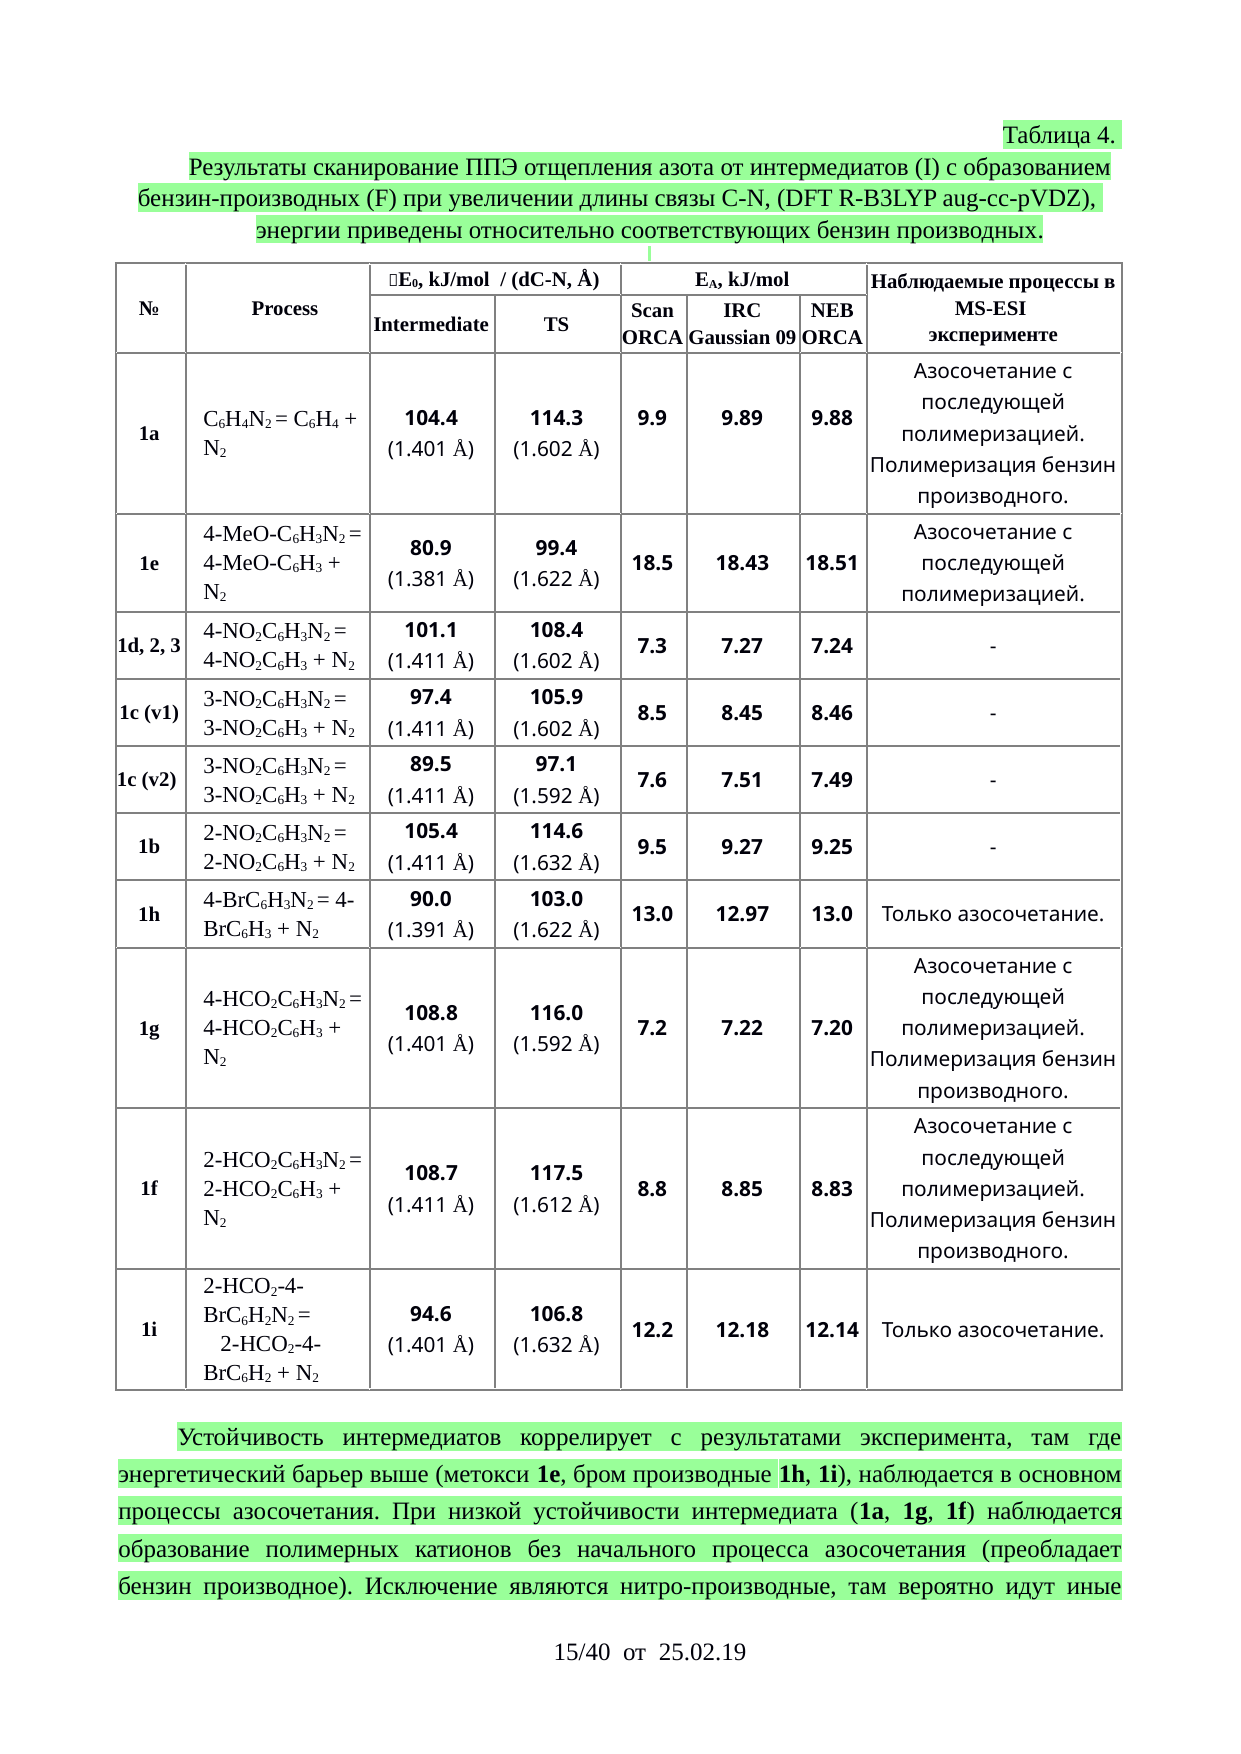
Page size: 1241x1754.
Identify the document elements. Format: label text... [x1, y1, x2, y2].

table_cell 4-MeO-C6H3N2 = 4-MeO-C6H3 + N2 [187, 515, 369, 611]
table_cell 8.85 [688, 1109, 799, 1268]
table_cell 9.9 [622, 354, 686, 513]
table_header № [117, 264, 185, 352]
table_cell 18.43 [688, 515, 799, 611]
table_cell 97.1 (1.592 Å) [496, 747, 620, 812]
table_cell 1d, 2, 3 [117, 613, 185, 678]
table_cell 99.4 (1.622 Å) [496, 515, 620, 611]
table_cell NEB ORCA [801, 296, 866, 352]
table_cell 1b [117, 814, 185, 879]
table_cell 116.0 (1.592 Å) [496, 949, 620, 1107]
table_cell 7.49 [801, 747, 866, 812]
table_cell IRC Gaussian 09 [688, 296, 799, 352]
table_cell 114.3 (1.602 Å) [496, 354, 620, 513]
table_cell 9.25 [801, 814, 866, 879]
table_cell 114.6 (1.632 Å) [496, 814, 620, 879]
table_cell 9.27 [688, 814, 799, 879]
table_cell 1a [117, 354, 185, 513]
table_cell 3-NO2C6H3N2 = 3-NO2C6H3 + N2 [187, 747, 369, 812]
text Устойчивость интермедиатов коррелирует с результатами эксперимента, там где энергетический барьер выше (метокси 1e, бром производные 1h, 1i), наблюдается в основном процессы азосочетания. При низкой устойчивости интермедиата (1a, 1g, 1f) наблюдается образование полимерных катионов без начального процесса азосочетания (преобладает бензин производное). Исключение являются нитро-производные, там вероятно идут иные [118, 1422, 1122, 1600]
table_cell Азосочетание с последующей полимеризацией. [868, 513, 1121, 611]
table_cell 7.24 [801, 613, 866, 678]
table_cell 3-NO2C6H3N2 = 3-NO2C6H3 + N2 [187, 680, 369, 745]
table_cell 7.22 [688, 949, 799, 1107]
table_cell 1e [117, 515, 185, 611]
table_cell 108.8 (1.401 Å) [371, 949, 494, 1107]
table_cell 8.5 [622, 680, 686, 745]
table_cell 8.83 [801, 1109, 866, 1268]
table_cell 101.1 (1.411 Å) [371, 613, 494, 678]
table_header E0, kJ/mol / (dC-N, Å) [371, 264, 620, 294]
table_cell 9.89 [688, 354, 799, 513]
table_cell 7.27 [688, 613, 799, 678]
table_cell 105.4 (1.411 Å) [371, 814, 494, 879]
table_header Process [187, 264, 369, 352]
table_cell 2-HCO2-4-BrC6H2N2 = 2-HCO2-4-BrC6H2 + N2 [185, 1270, 369, 1389]
table_cell 12.2 [620, 1270, 687, 1389]
text Таблица 4. [118, 120, 1122, 149]
table_cell Scan ORCA [622, 296, 686, 352]
text энергии приведены относительно соответствующих бензин производных. [118, 215, 1122, 243]
table_cell Только азосочетание. [867, 1268, 1121, 1389]
table_cell 13.0 [801, 881, 866, 946]
table_header Наблюдаемые процессы в MS-ESI эксперименте [868, 264, 1121, 352]
table_cell - [868, 812, 1121, 879]
table_cell 103.0 (1.622 Å) [496, 881, 620, 946]
table_cell - [868, 678, 1121, 745]
table_cell 7.6 [622, 747, 686, 812]
table_cell 7.51 [688, 747, 799, 812]
table_cell 2-NO2C6H3N2 = 2-NO2C6H3 + N2 [187, 814, 369, 879]
text Результаты сканирование ППЭ отщепления азота от интермедиатов (I) с образованием бензин-производных (F) при увеличении длины связы C-N, (DFT R-B3LYP aug-cc-pVDZ), [118, 152, 1122, 212]
table_cell Intermediate [371, 296, 494, 352]
table_cell C6H4N2 = C6H4 + N2 [187, 354, 369, 513]
table_cell 1c (v2) [117, 747, 185, 812]
table_header EA, kJ/mol [622, 264, 866, 294]
table_cell 12.18 [687, 1270, 800, 1389]
table_cell 97.4 (1.411 Å) [371, 680, 494, 745]
table_cell 7.20 [801, 949, 866, 1107]
table_cell 108.7 (1.411 Å) [371, 1109, 494, 1268]
table_cell Азосочетание с последующей полимеризацией. Полимеризация бензин производного. [868, 946, 1121, 1107]
table_cell 7.3 [622, 613, 686, 678]
table_cell 18.5 [622, 515, 686, 611]
table_cell 13.0 [622, 881, 686, 946]
table_cell 1c (v1) [117, 680, 185, 745]
table_cell 9.88 [801, 354, 866, 513]
table_cell - [868, 745, 1121, 812]
table_cell 8.46 [801, 680, 866, 745]
table_cell 8.8 [622, 1109, 686, 1268]
table_cell 1f [117, 1109, 185, 1268]
table_cell 94.6 (1.401 Å) [370, 1270, 495, 1389]
table_cell 108.4 (1.602 Å) [496, 613, 620, 678]
table_cell TS [496, 296, 620, 352]
table_cell 4-BrC6H3N2 = 4-BrC6H3 + N2 [187, 881, 369, 946]
table_cell Азосочетание с последующей полимеризацией. Полимеризация бензин производного. [868, 1107, 1121, 1268]
table_cell 1i [117, 1270, 185, 1389]
table_cell 106.8 (1.632 Å) [495, 1270, 620, 1389]
table_cell 1h [117, 881, 185, 946]
table_cell 90.0 (1.391 Å) [371, 881, 494, 946]
table_cell 9.5 [622, 814, 686, 879]
table_cell 80.9 (1.381 Å) [371, 515, 494, 611]
table_cell 4-HCO2C6H3N2 = 4-HCO2C6H3 + N2 [187, 949, 369, 1107]
table_cell 4-NO2C6H3N2 = 4-NO2C6H3 + N2 [187, 613, 369, 678]
table_cell Азосочетание с последующей полимеризацией. Полимеризация бензин производного. [868, 352, 1121, 513]
table_cell 12.14 [800, 1270, 867, 1389]
table_cell 105.9 (1.602 Å) [496, 680, 620, 745]
table_cell Только азосочетание. [868, 879, 1121, 946]
table_cell - [868, 611, 1121, 678]
table_cell 1g [117, 949, 185, 1107]
table_cell 104.4 (1.401 Å) [371, 354, 494, 513]
table_cell 2-HCO2C6H3N2 = 2-HCO2C6H3 + N2 [187, 1109, 369, 1268]
table_cell 7.2 [622, 949, 686, 1107]
table_cell 89.5 (1.411 Å) [371, 747, 494, 812]
table_cell 12.97 [688, 881, 799, 946]
table_cell 117.5 (1.612 Å) [496, 1109, 620, 1268]
table_cell 18.51 [801, 515, 866, 611]
table_cell 8.45 [688, 680, 799, 745]
